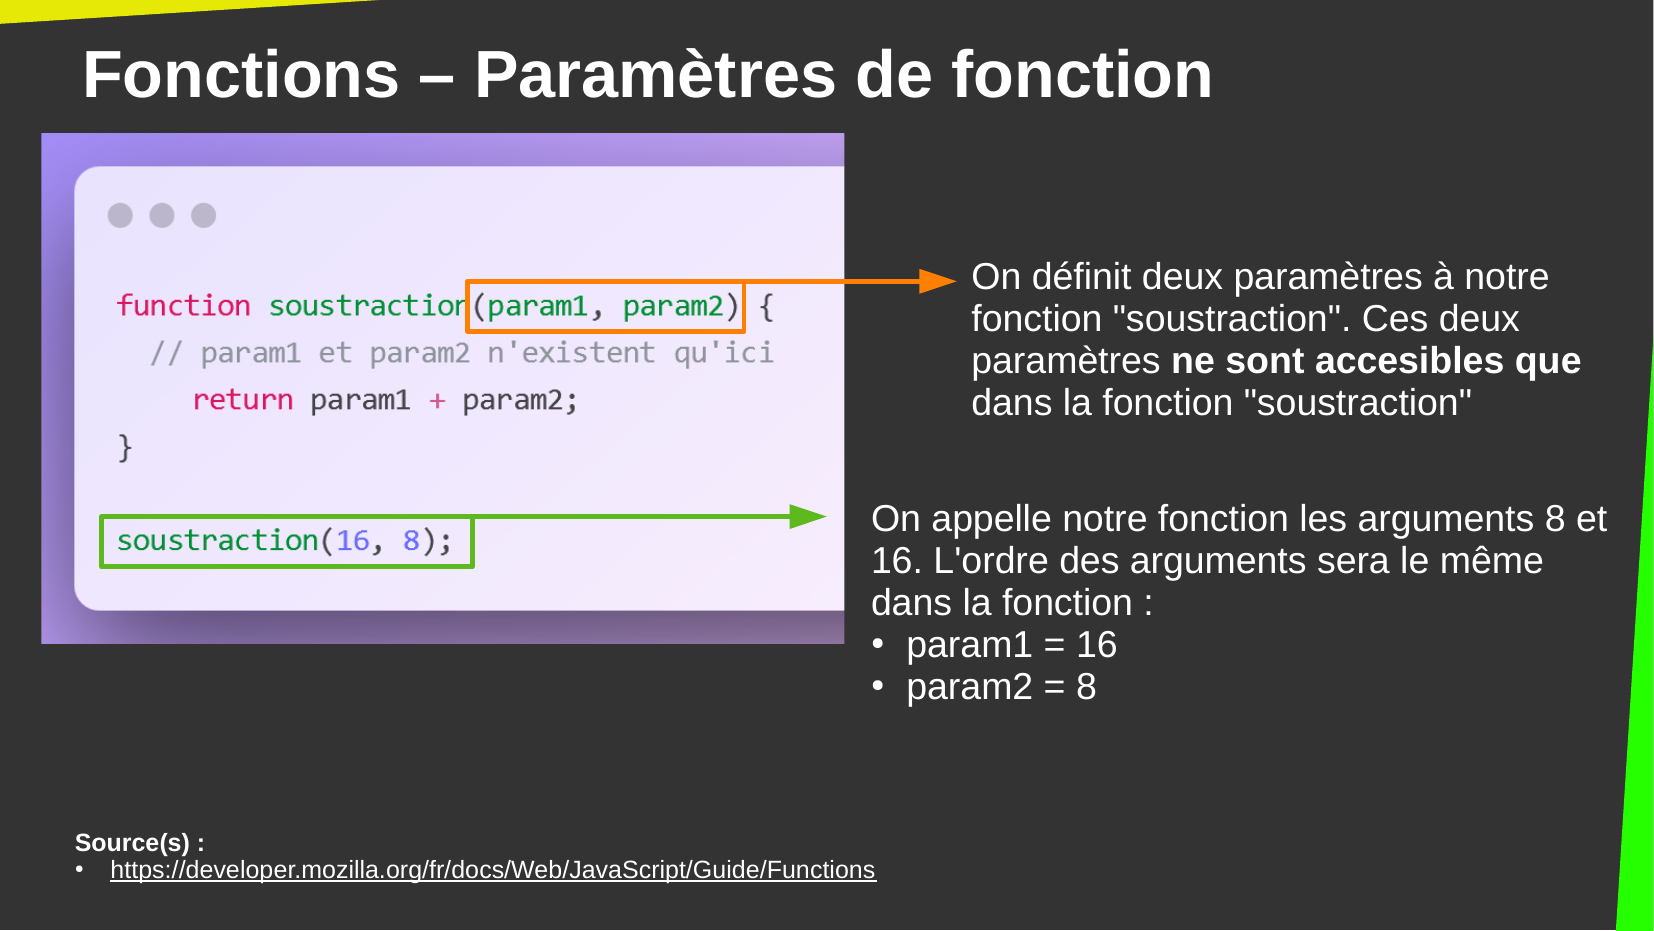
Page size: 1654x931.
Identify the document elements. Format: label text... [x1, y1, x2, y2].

picture [41, 133, 845, 644]
text_box On appelle notre fonction les arguments 8 et 16. L'ordre des arguments sera le même dans la fonction : param1 = 16 param2 = 8 [856, 490, 1636, 757]
text_box Source(s) : https://developer.mozilla.org/fr/docs/Web/JavaScript/Guide/Functions [60, 820, 1583, 892]
text_box [1615, 327, 1654, 931]
text_box On définit deux paramètres à notre fonction "soustraction". Ces deux paramètres ne sont accesibles que dans la fonction "soustraction" [956, 248, 1619, 431]
text_box [0, 0, 380, 24]
picture [470, 284, 742, 329]
title Fonctions – Paramètres de fonction [82, 37, 1571, 114]
